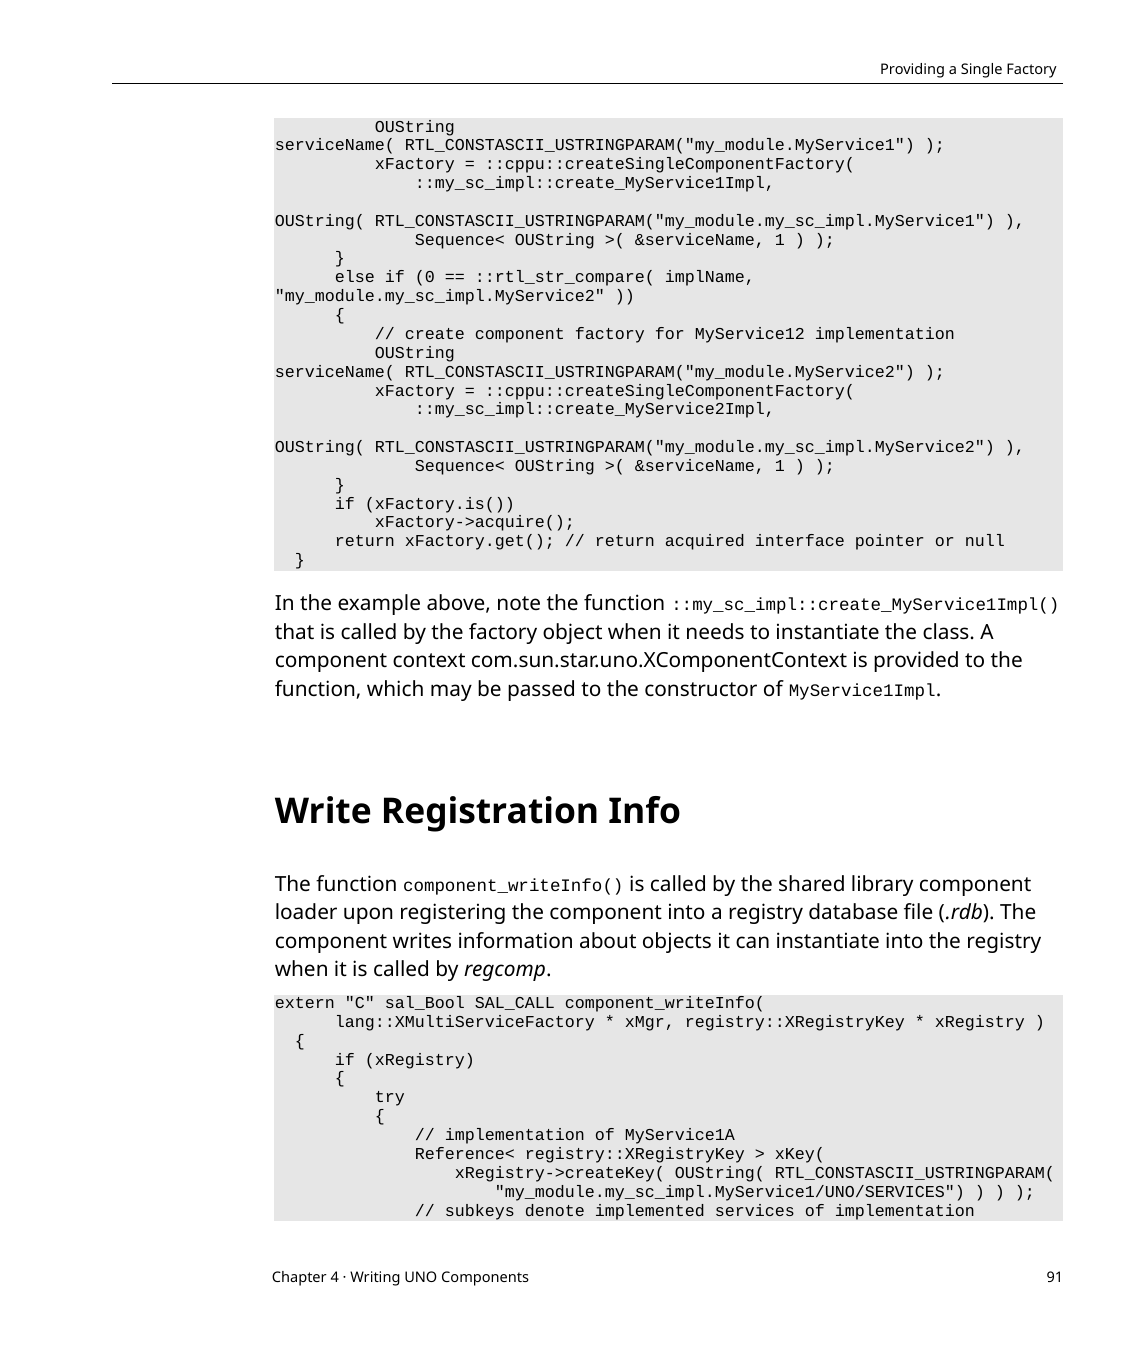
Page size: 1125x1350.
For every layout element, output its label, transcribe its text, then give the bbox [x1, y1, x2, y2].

text OUString serviceName( RTL_CONSTASCII_USTRINGPARAM("my_module.MyService1") ); xFactory = ::cppu::createSingleComponentFactory( ::my_sc_impl::create_MyService1Impl, OUString( RTL_CONSTASCII_USTRINGPARAM("my_module.my_sc_impl.MyService1") ), Sequence< OUString >( &serviceName, 1 ) ); } else if (0 == ::rtl_str_compare( implName, "my_module.my_sc_impl.MyService2" )) { // create component factory for MyService12 implementation OUString serviceName( RTL_CONSTASCII_USTRINGPARAM("my_module.MyService2") ); xFactory = ::cppu::createSingleComponentFactory( ::my_sc_impl::create_MyService2Impl, OUString( RTL_CONSTASCII_USTRINGPARAM("my_module.my_sc_impl.MyService2") ), Sequence< OUString >( &serviceName, 1 ) ); } if (xFactory.is()) xFactory->acquire(); return xFactory.get(); // return acquired interface pointer or null } [274, 118, 1063, 571]
text extern "C" sal_Bool SAL_CALL component_writeInfo( lang::XMultiServiceFactory * xMgr, registry::XRegistryKey * xRegistry ) { if (xRegistry) { try { // implementation of MyService1A Reference< registry::XRegistryKey > xKey( xRegistry->createKey( OUString( RTL_CONSTASCII_USTRINGPARAM( "my_module.my_sc_impl.MyService1/UNO/SERVICES") ) ) ); // subkeys denote implemented services of implementation [274, 995, 1063, 1221]
text In the example above, note the function ::my_sc_impl::create_MyService1Impl() that is called by the factory object when it needs to instantiate the class. A component context com.sun.star.uno.XComponentContext is provided to the function, which may be passed to the constructor of MyService1Impl. [274, 588, 1063, 702]
text The function component_writeInfo() is called by the shared library component loader upon registering the component into a registry database file (.rdb). The component writes information about objects it can instantiate into the registry when it is called by regcomp. [274, 869, 1063, 983]
subtitle Write Registration Info [274, 785, 1063, 833]
